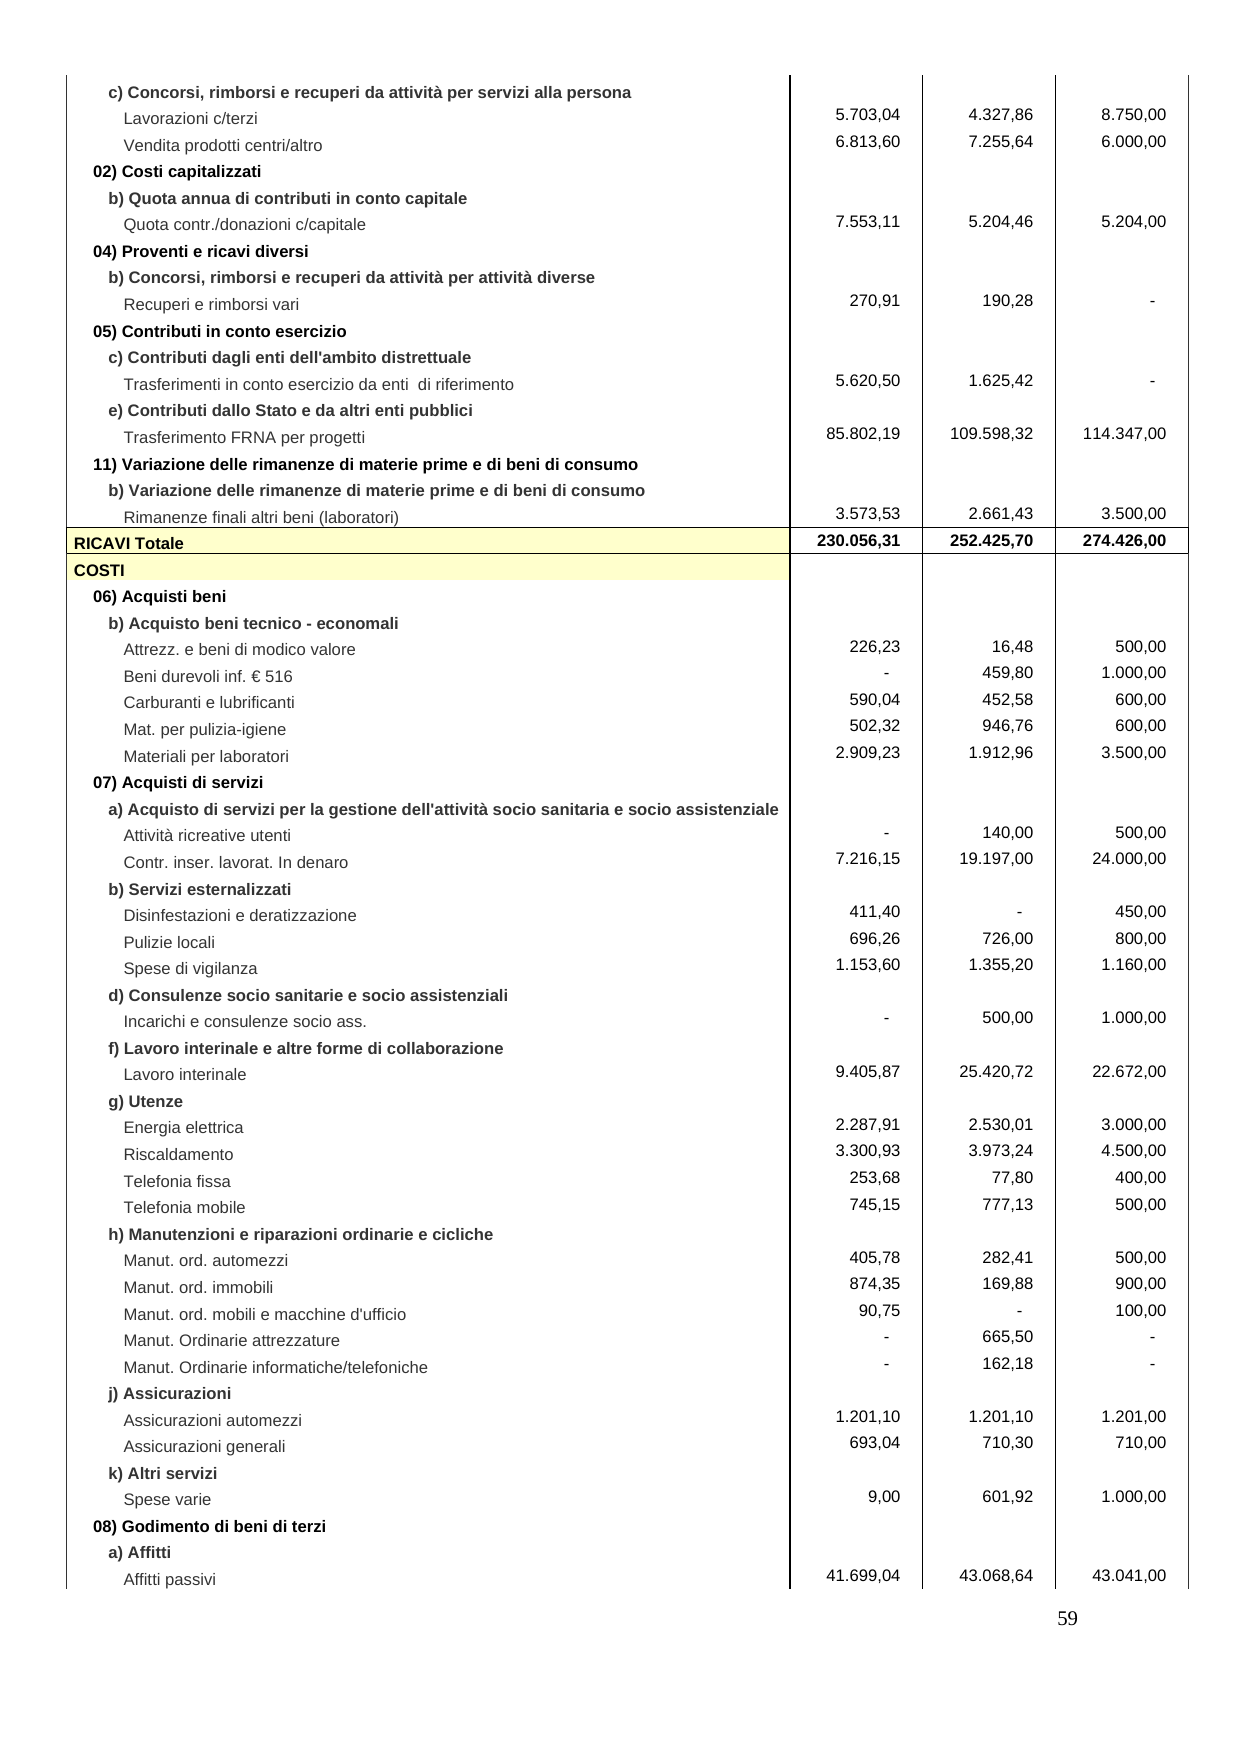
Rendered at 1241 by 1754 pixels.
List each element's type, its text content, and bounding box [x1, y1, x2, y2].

table_cell [67, 845, 86, 872]
table_cell j) Assicurazioni [101, 1377, 789, 1403]
table_cell [86, 792, 101, 819]
table_cell [791, 792, 922, 819]
table_cell [923, 181, 1055, 208]
table_cell [67, 1217, 86, 1244]
table_cell [86, 872, 101, 898]
table_cell [791, 554, 922, 580]
table_cell [791, 1509, 922, 1536]
table_cell 270,91 [791, 288, 922, 314]
table_cell Vendita prodotti centri/altro [116, 128, 789, 155]
table_cell [1056, 1084, 1188, 1111]
table_cell [67, 1138, 86, 1164]
table_cell a) Acquisto di servizi per la gestione dell'attività socio sanitaria e socio assistenziale [101, 792, 789, 819]
table_cell [67, 1270, 86, 1297]
table_cell [101, 1563, 116, 1589]
table_cell [101, 288, 116, 314]
table_cell [101, 686, 116, 712]
table_cell Attività ricreative utenti [116, 819, 789, 845]
table_cell Lavorazioni c/terzi [116, 102, 789, 128]
table_cell [791, 474, 922, 500]
table_cell 1.000,00 [1056, 1483, 1188, 1509]
table_cell [101, 713, 116, 739]
table_cell [101, 367, 116, 394]
table_cell 282,41 [923, 1244, 1055, 1270]
table_cell [791, 447, 922, 473]
table_cell [67, 1483, 86, 1509]
table_cell 114.347,00 [1056, 420, 1188, 447]
table_cell 452,58 [923, 686, 1055, 712]
table_cell 8.750,00 [1056, 102, 1188, 128]
table_cell [67, 952, 86, 978]
table_cell [86, 819, 101, 845]
table_cell 710,30 [923, 1430, 1055, 1456]
table_cell [923, 1536, 1055, 1562]
table_cell [101, 819, 116, 845]
table_cell [1056, 394, 1188, 420]
table_cell [67, 1111, 86, 1137]
table_cell [923, 1217, 1055, 1244]
table_cell [1056, 1456, 1188, 1483]
table_cell [1056, 234, 1188, 261]
table_cell [86, 686, 101, 712]
table_cell [86, 713, 101, 739]
table_cell [67, 1509, 86, 1536]
table_cell [101, 925, 116, 952]
table_cell [1056, 792, 1188, 819]
table_cell Rimanenze finali altri beni (laboratori) [116, 500, 789, 527]
table_cell [86, 1483, 101, 1509]
table_cell 77,80 [923, 1164, 1055, 1191]
table_cell [86, 1058, 101, 1084]
table_cell b) Variazione delle rimanenze di materie prime e di beni di consumo [101, 474, 789, 500]
table_cell 162,18 [923, 1350, 1055, 1377]
table_cell 665,50 [923, 1324, 1055, 1350]
table_cell [67, 181, 86, 208]
table_cell d) Consulenze socio sanitarie e socio assistenziali [101, 978, 789, 1005]
table_cell [101, 1297, 116, 1323]
table_cell [1056, 1031, 1188, 1058]
table_cell [1056, 447, 1188, 473]
table_cell 777,13 [923, 1191, 1055, 1217]
table_cell 500,00 [1056, 819, 1188, 845]
table_cell [67, 1191, 86, 1217]
table_cell [791, 1084, 922, 1111]
table_cell [67, 659, 86, 686]
table_cell [923, 155, 1055, 181]
table_cell 2.661,43 [923, 500, 1055, 527]
table_cell Manut. Ordinarie informatiche/telefoniche [116, 1350, 789, 1377]
table_cell [1056, 580, 1188, 606]
table_cell Assicurazioni generali [116, 1430, 789, 1456]
table_cell Assicurazioni automezzi [116, 1403, 789, 1430]
table_cell [923, 447, 1055, 473]
table_cell - [923, 1297, 1055, 1323]
table_cell [101, 1403, 116, 1430]
table_cell [67, 128, 86, 155]
table_cell f) Lavoro interinale e altre forme di collaborazione [101, 1031, 789, 1058]
table_cell [101, 1483, 116, 1509]
table_cell [791, 1536, 922, 1562]
table_cell [1056, 872, 1188, 898]
table_cell 726,00 [923, 925, 1055, 952]
table_cell 169,88 [923, 1270, 1055, 1297]
table_cell [101, 102, 116, 128]
table_cell - [791, 1350, 922, 1377]
table_cell [67, 1536, 86, 1562]
table_cell 7.553,11 [791, 208, 922, 234]
table_cell [791, 1217, 922, 1244]
table_cell [67, 1377, 86, 1403]
table_cell [101, 633, 116, 659]
table_cell [86, 1138, 101, 1164]
table_cell 1.201,00 [1056, 1403, 1188, 1430]
table_cell [86, 1403, 101, 1430]
table_cell [1056, 978, 1188, 1005]
table_cell [86, 128, 101, 155]
table_cell 226,23 [791, 633, 922, 659]
table_cell 04) Proventi e ricavi diversi [86, 234, 789, 261]
table_cell 1.201,10 [791, 1403, 922, 1430]
table_cell 1.160,00 [1056, 952, 1188, 978]
table_cell [86, 925, 101, 952]
table_cell [67, 580, 86, 606]
table_cell [101, 1244, 116, 1270]
table_cell [923, 234, 1055, 261]
table_cell 502,32 [791, 713, 922, 739]
table_cell [86, 633, 101, 659]
table_cell [67, 1324, 86, 1350]
table_cell Trasferimento FRNA per progetti [116, 420, 789, 447]
table_cell [67, 792, 86, 819]
table_cell [1056, 1217, 1188, 1244]
table_cell [791, 261, 922, 287]
table_cell Manut. ord. automezzi [116, 1244, 789, 1270]
table_cell [67, 341, 86, 367]
table_cell [101, 1430, 116, 1456]
table_cell [86, 1324, 101, 1350]
table_cell [67, 1456, 86, 1483]
table_cell Mat. per pulizia-igiene [116, 713, 789, 739]
table_cell - [1056, 1324, 1188, 1350]
table_cell b) Quota annua di contributi in conto capitale [101, 181, 789, 208]
table_cell [86, 1217, 101, 1244]
table_cell [101, 1005, 116, 1031]
table_cell 6.000,00 [1056, 128, 1188, 155]
table_cell [923, 872, 1055, 898]
table_cell [67, 1403, 86, 1430]
table_cell 693,04 [791, 1430, 922, 1456]
table_cell [791, 394, 922, 420]
table_cell 190,28 [923, 288, 1055, 314]
table_cell [101, 420, 116, 447]
table_cell 90,75 [791, 1297, 922, 1323]
table_cell 450,00 [1056, 899, 1188, 925]
table_cell [101, 1111, 116, 1137]
table_cell [67, 1297, 86, 1323]
table_cell 946,76 [923, 713, 1055, 739]
table_cell 500,00 [1056, 633, 1188, 659]
table_cell 1.355,20 [923, 952, 1055, 978]
table_cell [67, 1563, 86, 1589]
table_cell 43.041,00 [1056, 1563, 1188, 1589]
table_cell Manut. Ordinarie attrezzature [116, 1324, 789, 1350]
table_cell Lavoro interinale [116, 1058, 789, 1084]
table_cell g) Utenze [101, 1084, 789, 1111]
table_cell [791, 978, 922, 1005]
table_cell [86, 181, 101, 208]
table_cell h) Manutenzioni e riparazioni ordinarie e cicliche [101, 1217, 789, 1244]
table_cell [791, 766, 922, 792]
table_cell 400,00 [1056, 1164, 1188, 1191]
table_cell [101, 659, 116, 686]
table_cell [791, 580, 922, 606]
table_cell [67, 208, 86, 234]
table_cell [923, 1509, 1055, 1536]
table_cell [1056, 155, 1188, 181]
table_cell [1056, 606, 1188, 633]
table_cell [1056, 314, 1188, 341]
table_cell [67, 1244, 86, 1270]
table_cell 3.500,00 [1056, 500, 1188, 527]
table_cell 24.000,00 [1056, 845, 1188, 872]
table_cell [67, 261, 86, 287]
table_cell [86, 1377, 101, 1403]
table_cell [86, 1456, 101, 1483]
table_cell 500,00 [923, 1005, 1055, 1031]
table_cell [101, 1324, 116, 1350]
table_cell [86, 1430, 101, 1456]
table_cell [67, 819, 86, 845]
table_cell - [1056, 288, 1188, 314]
table_cell [86, 1005, 101, 1031]
table_cell [67, 1058, 86, 1084]
table_cell [791, 75, 922, 102]
table_cell 2.909,23 [791, 739, 922, 766]
table_cell 11) Variazione delle rimanenze di materie prime e di beni di consumo [86, 447, 789, 473]
table_cell - [791, 1005, 922, 1031]
table_cell Affitti passivi [116, 1563, 789, 1589]
table_cell - [791, 1324, 922, 1350]
table_cell [1056, 261, 1188, 287]
table_cell [1056, 181, 1188, 208]
table_cell 1.000,00 [1056, 659, 1188, 686]
table_cell 696,26 [791, 925, 922, 952]
table_cell c) Contributi dagli enti dell'ambito distrettuale [101, 341, 789, 367]
table_cell 230.056,31 [791, 528, 922, 553]
table_cell [67, 925, 86, 952]
table_cell [1056, 1509, 1188, 1536]
table_cell 1.201,10 [923, 1403, 1055, 1430]
table_cell [67, 1164, 86, 1191]
table_cell [86, 341, 101, 367]
table_cell [101, 899, 116, 925]
table_cell [67, 367, 86, 394]
table_cell [923, 978, 1055, 1005]
table_cell 1.000,00 [1056, 1005, 1188, 1031]
table_cell [923, 1084, 1055, 1111]
table_cell 43.068,64 [923, 1563, 1055, 1589]
table_cell 06) Acquisti beni [86, 580, 789, 606]
table_cell [67, 633, 86, 659]
table_cell [1056, 554, 1188, 580]
table_cell [86, 739, 101, 766]
table_cell [791, 234, 922, 261]
table_cell [67, 739, 86, 766]
table_cell [923, 1456, 1055, 1483]
table_cell 745,15 [791, 1191, 922, 1217]
table_cell 5.703,04 [791, 102, 922, 128]
table_cell [791, 606, 922, 633]
table_cell 900,00 [1056, 1270, 1188, 1297]
table_cell [1056, 341, 1188, 367]
table_cell COSTI [67, 554, 789, 580]
table_cell Pulizie locali [116, 925, 789, 952]
table_cell 3.300,93 [791, 1138, 922, 1164]
table_cell [86, 1270, 101, 1297]
table_cell [67, 420, 86, 447]
table_cell 5.204,46 [923, 208, 1055, 234]
table_cell [923, 580, 1055, 606]
table_cell 600,00 [1056, 686, 1188, 712]
table_cell 1.153,60 [791, 952, 922, 978]
table_cell 07) Acquisti di servizi [86, 766, 789, 792]
table_cell 9.405,87 [791, 1058, 922, 1084]
table_cell [86, 606, 101, 633]
table_cell [101, 1350, 116, 1377]
table_cell [86, 1031, 101, 1058]
table_cell [791, 341, 922, 367]
table_cell [67, 234, 86, 261]
table_cell [67, 686, 86, 712]
table_cell b) Concorsi, rimborsi e recuperi da attività per attività diverse [101, 261, 789, 287]
table_cell [1056, 1536, 1188, 1562]
table_cell 500,00 [1056, 1244, 1188, 1270]
table_cell [923, 606, 1055, 633]
table_cell 140,00 [923, 819, 1055, 845]
table_cell [67, 1430, 86, 1456]
table_cell [101, 845, 116, 872]
table_cell 08) Godimento di beni di terzi [86, 1509, 789, 1536]
table_cell Manut. ord. immobili [116, 1270, 789, 1297]
table_cell 22.672,00 [1056, 1058, 1188, 1084]
table_cell [86, 952, 101, 978]
table_cell [86, 102, 101, 128]
table_cell [67, 75, 86, 102]
table_cell 05) Contributi in conto esercizio [86, 314, 789, 341]
table_cell 1.912,96 [923, 739, 1055, 766]
table_cell [791, 155, 922, 181]
table_cell [86, 1244, 101, 1270]
table_cell 601,92 [923, 1483, 1055, 1509]
table_cell [101, 208, 116, 234]
table_cell 3.000,00 [1056, 1111, 1188, 1137]
table_cell 25.420,72 [923, 1058, 1055, 1084]
table_cell [67, 713, 86, 739]
table_cell 7.216,15 [791, 845, 922, 872]
table_cell [67, 899, 86, 925]
table_cell 5.620,50 [791, 367, 922, 394]
table_cell [791, 1377, 922, 1403]
table_cell [86, 394, 101, 420]
table_cell [67, 872, 86, 898]
table_cell [86, 288, 101, 314]
table_cell Energia elettrica [116, 1111, 789, 1137]
table_cell [101, 500, 116, 527]
table_cell [1056, 766, 1188, 792]
table_cell [101, 1191, 116, 1217]
table_cell [86, 474, 101, 500]
table_cell 109.598,32 [923, 420, 1055, 447]
table_cell Attrezz. e beni di modico valore [116, 633, 789, 659]
table_cell 5.204,00 [1056, 208, 1188, 234]
table_cell - [1056, 367, 1188, 394]
table_cell [86, 1536, 101, 1562]
table_cell [86, 1297, 101, 1323]
table_cell [86, 899, 101, 925]
table_cell [67, 394, 86, 420]
table_cell Manut. ord. mobili e macchine d'ufficio [116, 1297, 789, 1323]
table_cell Spese varie [116, 1483, 789, 1509]
table_cell [67, 314, 86, 341]
table_cell [923, 1377, 1055, 1403]
table_cell 2.287,91 [791, 1111, 922, 1137]
table_cell [791, 1031, 922, 1058]
table_cell 19.197,00 [923, 845, 1055, 872]
table_cell Carburanti e lubrificanti [116, 686, 789, 712]
table_cell [67, 1084, 86, 1111]
table_cell 02) Costi capitalizzati [86, 155, 789, 181]
table_cell [86, 1084, 101, 1111]
table_cell [86, 208, 101, 234]
table_cell 3.573,53 [791, 500, 922, 527]
table_cell c) Concorsi, rimborsi e recuperi da attività per servizi alla persona [101, 75, 789, 102]
table_cell Riscaldamento [116, 1138, 789, 1164]
table_cell 3.973,24 [923, 1138, 1055, 1164]
table_cell [101, 739, 116, 766]
table_cell [101, 1270, 116, 1297]
table_cell [101, 1164, 116, 1191]
table_cell 2.530,01 [923, 1111, 1055, 1137]
table_cell 252.425,70 [923, 528, 1055, 553]
table_cell Telefonia mobile [116, 1191, 789, 1217]
table_cell Beni durevoli inf. € 516 [116, 659, 789, 686]
table_cell 411,40 [791, 899, 922, 925]
table_cell a) Affitti [101, 1536, 789, 1562]
table_cell Trasferimenti in conto esercizio da enti di riferimento [116, 367, 789, 394]
table_cell [791, 181, 922, 208]
table_cell [67, 606, 86, 633]
table_cell [67, 766, 86, 792]
table_cell Telefonia fissa [116, 1164, 789, 1191]
table_cell [67, 155, 86, 181]
table_cell [86, 75, 101, 102]
table_cell [67, 1031, 86, 1058]
table_cell 3.500,00 [1056, 739, 1188, 766]
table_cell [86, 845, 101, 872]
table_cell 4.500,00 [1056, 1138, 1188, 1164]
table_cell - [791, 819, 922, 845]
table_cell [86, 978, 101, 1005]
table_cell [67, 102, 86, 128]
table_cell [923, 394, 1055, 420]
table_cell 459,80 [923, 659, 1055, 686]
table_cell [791, 872, 922, 898]
table_cell [86, 1191, 101, 1217]
table_cell Contr. inser. lavorat. In denaro [116, 845, 789, 872]
table_cell [791, 1456, 922, 1483]
table_cell - [923, 899, 1055, 925]
table_cell [923, 474, 1055, 500]
table_cell [86, 420, 101, 447]
table_cell [1056, 75, 1188, 102]
table_cell 800,00 [1056, 925, 1188, 952]
table_cell [923, 554, 1055, 580]
table_cell [67, 1005, 86, 1031]
table_cell [1056, 474, 1188, 500]
table_cell 253,68 [791, 1164, 922, 1191]
table_cell 600,00 [1056, 713, 1188, 739]
table_cell [67, 500, 86, 527]
table_cell [101, 952, 116, 978]
table_cell 710,00 [1056, 1430, 1188, 1456]
table_cell 4.327,86 [923, 102, 1055, 128]
table_cell [86, 1350, 101, 1377]
table_cell 274.426,00 [1056, 528, 1188, 553]
table_cell [67, 288, 86, 314]
table_cell [101, 1138, 116, 1164]
table_cell RICAVI Totale [67, 528, 789, 553]
table_cell [67, 447, 86, 473]
table_cell Disinfestazioni e deratizzazione [116, 899, 789, 925]
table_cell 6.813,60 [791, 128, 922, 155]
table_cell Materiali per laboratori [116, 739, 789, 766]
table_cell 7.255,64 [923, 128, 1055, 155]
table_cell 500,00 [1056, 1191, 1188, 1217]
table_cell e) Contributi dallo Stato e da altri enti pubblici [101, 394, 789, 420]
table_cell 100,00 [1056, 1297, 1188, 1323]
table_cell k) Altri servizi [101, 1456, 789, 1483]
table_cell [67, 1350, 86, 1377]
table_cell 41.699,04 [791, 1563, 922, 1589]
table_cell [923, 314, 1055, 341]
table_cell [923, 261, 1055, 287]
table_cell 874,35 [791, 1270, 922, 1297]
table_cell Quota contr./donazioni c/capitale [116, 208, 789, 234]
table_cell [86, 1164, 101, 1191]
table_cell [67, 474, 86, 500]
table_cell [86, 261, 101, 287]
table_cell [67, 978, 86, 1005]
table_cell Incarichi e consulenze socio ass. [116, 1005, 789, 1031]
table_cell Spese di vigilanza [116, 952, 789, 978]
table_cell - [791, 659, 922, 686]
table_cell [923, 341, 1055, 367]
table_cell 405,78 [791, 1244, 922, 1270]
table_cell [86, 1111, 101, 1137]
table_cell 1.625,42 [923, 367, 1055, 394]
table_cell [1056, 1377, 1188, 1403]
table_cell - [1056, 1350, 1188, 1377]
table_cell [791, 314, 922, 341]
table_cell [86, 500, 101, 527]
table_cell b) Servizi esternalizzati [101, 872, 789, 898]
table_cell [923, 1031, 1055, 1058]
table_cell [923, 792, 1055, 819]
table_cell 590,04 [791, 686, 922, 712]
table_cell Recuperi e rimborsi vari [116, 288, 789, 314]
table_cell [101, 1058, 116, 1084]
table_cell 9,00 [791, 1483, 922, 1509]
table_cell [86, 367, 101, 394]
table_cell [101, 128, 116, 155]
table_cell [86, 1563, 101, 1589]
table_cell [923, 75, 1055, 102]
table_cell b) Acquisto beni tecnico - economali [101, 606, 789, 633]
table_cell 16,48 [923, 633, 1055, 659]
table_cell 85.802,19 [791, 420, 922, 447]
table_cell [86, 659, 101, 686]
table_cell [923, 766, 1055, 792]
